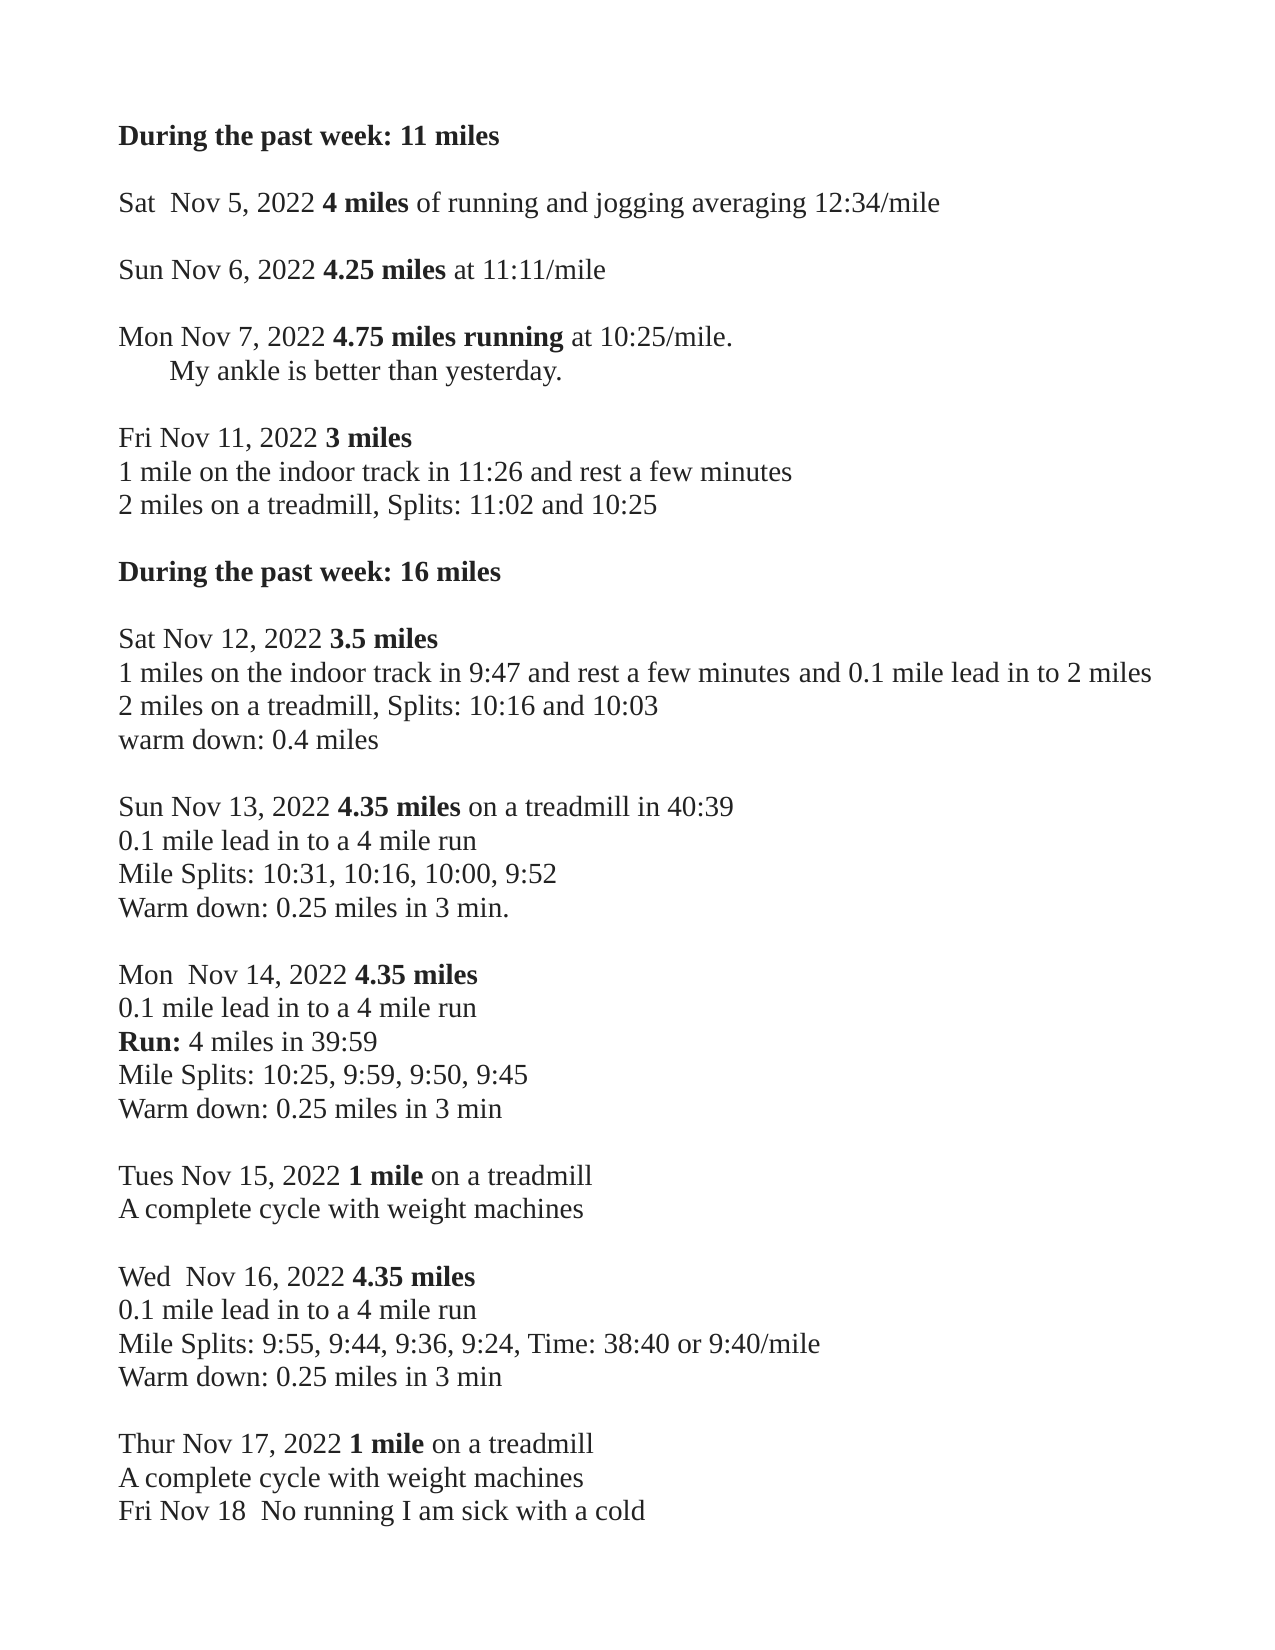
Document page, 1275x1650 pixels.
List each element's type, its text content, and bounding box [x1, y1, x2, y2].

text Warm down: 0.25 miles in 3 min. [118, 890, 1161, 923]
text During the past week: 11 miles [118, 118, 1157, 152]
list 0.1 mile lead in to a 4 mile run [118, 990, 1161, 1024]
list 0.1 mile lead in to a 4 mile run [118, 1292, 1161, 1326]
text My ankle is better than yesterday. [118, 353, 1157, 386]
text 1 mile on the indoor track in 11:26 and rest a few minutes [118, 453, 1157, 487]
text Sun Nov 13, 2022 4.35 miles on a treadmill in 40:39 [118, 789, 1161, 823]
text 2 miles on a treadmill, Splits: 10:16 and 10:03 [118, 688, 1161, 722]
text 1 miles on the indoor track in 9:47 and rest a few minutes and 0.1 mile lead in to 2 miles [118, 655, 1157, 688]
text Wed Nov 16, 2022 4.35 miles [118, 1259, 1161, 1292]
text Thur Nov 17, 2022 1 mile on a treadmill [118, 1426, 1161, 1460]
list Mile Splits: 10:25, 9:59, 9:50, 9:45 [118, 1057, 1161, 1091]
text Mon Nov 7, 2022 4.75 miles running at 10:25/mile. [118, 319, 1157, 353]
text 2 miles on a treadmill, Splits: 11:02 and 10:25 [118, 487, 1161, 521]
text Warm down: 0.25 miles in 3 min [118, 1359, 1161, 1393]
text During the past week: 16 miles [118, 554, 1157, 588]
text Sat Nov 5, 2022 4 miles of running and jogging averaging 12:34/mile [118, 185, 1157, 219]
text A complete cycle with weight machines [118, 1460, 1161, 1493]
text Tues Nov 15, 2022 1 mile on a treadmill [118, 1158, 1161, 1192]
text Warm down: 0.25 miles in 3 min [118, 1091, 1161, 1124]
text Sun Nov 6, 2022 4.25 miles at 11:11/mile [118, 252, 1157, 286]
list Run: 4 miles in 39:59 [118, 1024, 1161, 1057]
list Mile Splits: 10:31, 10:16, 10:00, 9:52 [118, 856, 1161, 890]
text Mon Nov 14, 2022 4.35 miles [118, 957, 1161, 990]
list 0.1 mile lead in to a 4 mile run [118, 823, 1161, 856]
text Fri Nov 11, 2022 3 miles [118, 420, 1157, 453]
list Mile Splits: 9:55, 9:44, 9:36, 9:24, Time: 38:40 or 9:40/mile [118, 1326, 1161, 1359]
text A complete cycle with weight machines [118, 1192, 1161, 1225]
text warm down: 0.4 miles [118, 722, 1161, 756]
text Fri Nov 18 No running I am sick with a cold [118, 1493, 1161, 1527]
text Sat Nov 12, 2022 3.5 miles [118, 621, 1157, 655]
